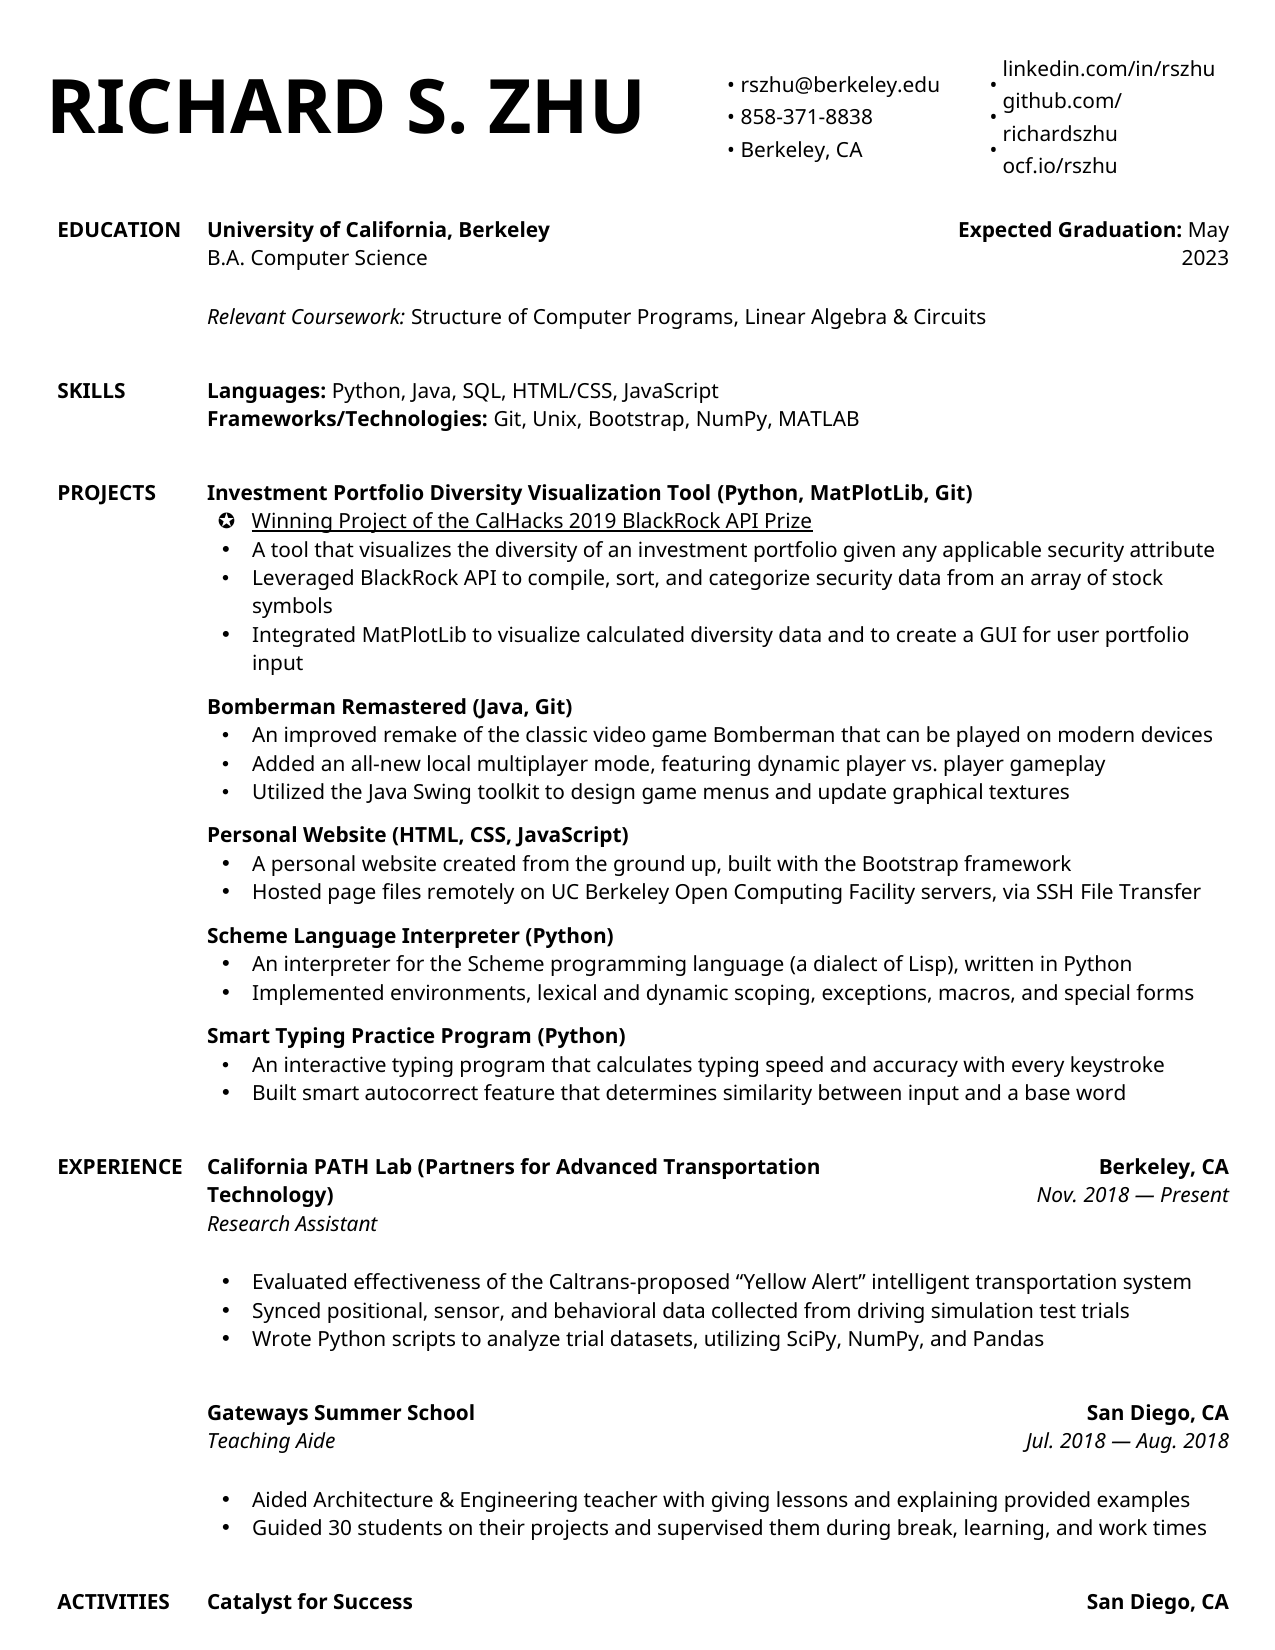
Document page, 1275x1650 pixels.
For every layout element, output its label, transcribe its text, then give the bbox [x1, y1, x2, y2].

table_cell Smart Typing Practice Program (Python) An interactive typing program that calculates typing speed and accuracy with every keystroke Built smart autocorrect feature that determines similarity between input and a base word [196, 1006, 1228, 1107]
table_cell [46, 806, 196, 906]
table_header RICHARD S. ZHU [46, 51, 721, 183]
table_cell [46, 906, 196, 1006]
table_cell Personal Website (HTML, CSS, JavaScript) A personal website created from the ground up, built with the Bootstrap framework Hosted page files remotely on UC Berkeley Open Computing Facility servers, via SSH File Transfer [196, 806, 1228, 906]
table_header [46, 302, 196, 331]
table_header rszhu@berkeley.edu 858-371-8838 Berkeley, CA [740, 51, 984, 183]
table_header San Diego, CA Jul. 2018 — Aug. 2018 [919, 1383, 1228, 1455]
table_header University of California, Berkeley B.A. Computer Science [196, 200, 918, 272]
table_header Languages: Python, Java, SQL, HTML/CSS, JavaScript Frameworks/Technologies: Git, Unix, Bootstrap, NumPy, MATLAB [196, 361, 1228, 433]
table_header SKILLS [46, 361, 196, 433]
table_header [46, 1383, 196, 1455]
table_header Investment Portfolio Diversity Visualization Tool (Python, MatPlotLib, Git) ✪ Winning Project of the CalHacks 2019 BlackRock API Prize A tool that visualizes the diversity of an investment portfolio given any applicable security attribute Leveraged BlackRock API to compile, sort, and categorize security data from an array of stock symbols Integrated MatPlotLib to visualize calculated diversity data and to create a GUI for user portfolio input [196, 463, 1228, 677]
table_header Relevant Coursework: Structure of Computer Programs, Linear Algebra & Circuits [196, 302, 1228, 331]
table_header Catalyst for Success [196, 1572, 918, 1628]
table_header Expected Graduation: May 2023 [919, 200, 1228, 272]
table_header Berkeley, CA Nov. 2018 — Present [919, 1137, 1228, 1237]
table_header • • • [984, 51, 1002, 183]
table_header Gateways Summer School Teaching Aide [196, 1383, 918, 1455]
table_header EDUCATION [46, 200, 196, 272]
table_header • • • [721, 51, 740, 183]
table_header [46, 1267, 196, 1353]
table_header linkedin.com/in/rszhu github.com/richardszhu ocf.io/rszhu [1003, 51, 1228, 183]
table_header Aided Architecture & Engineering teacher with giving lessons and explaining provided examples Guided 30 students on their projects and supervised them during break, learning, and work times [196, 1485, 1228, 1542]
table_header PROJECTS [46, 463, 196, 677]
table_cell [46, 1006, 196, 1107]
table_cell Scheme Language Interpreter (Python) An interpreter for the Scheme programming language (a dialect of Lisp), written in Python Implemented environments, lexical and dynamic scoping, exceptions, macros, and special forms [196, 906, 1228, 1006]
table_header EXPERIENCE [46, 1137, 196, 1237]
table_cell [46, 677, 196, 806]
table_header Evaluated effectiveness of the Caltrans-proposed “Yellow Alert” intelligent transportation system Synced positional, sensor, and behavioral data collected from driving simulation test trials Wrote Python scripts to analyze trial datasets, utilizing SciPy, NumPy, and Pandas [196, 1267, 1228, 1353]
table_header ACTIVITIES [46, 1572, 196, 1628]
table_cell Bomberman Remastered (Java, Git) An improved remake of the classic video game Bomberman that can be played on modern devices Added an all-new local multiplayer mode, featuring dynamic player vs. player gameplay Utilized the Java Swing toolkit to design game menus and update graphical textures [196, 677, 1228, 806]
table_header San Diego, CA [919, 1572, 1228, 1628]
table_header [46, 1485, 196, 1542]
table_header California PATH Lab (Partners for Advanced Transportation Technology) Research Assistant [196, 1137, 918, 1237]
